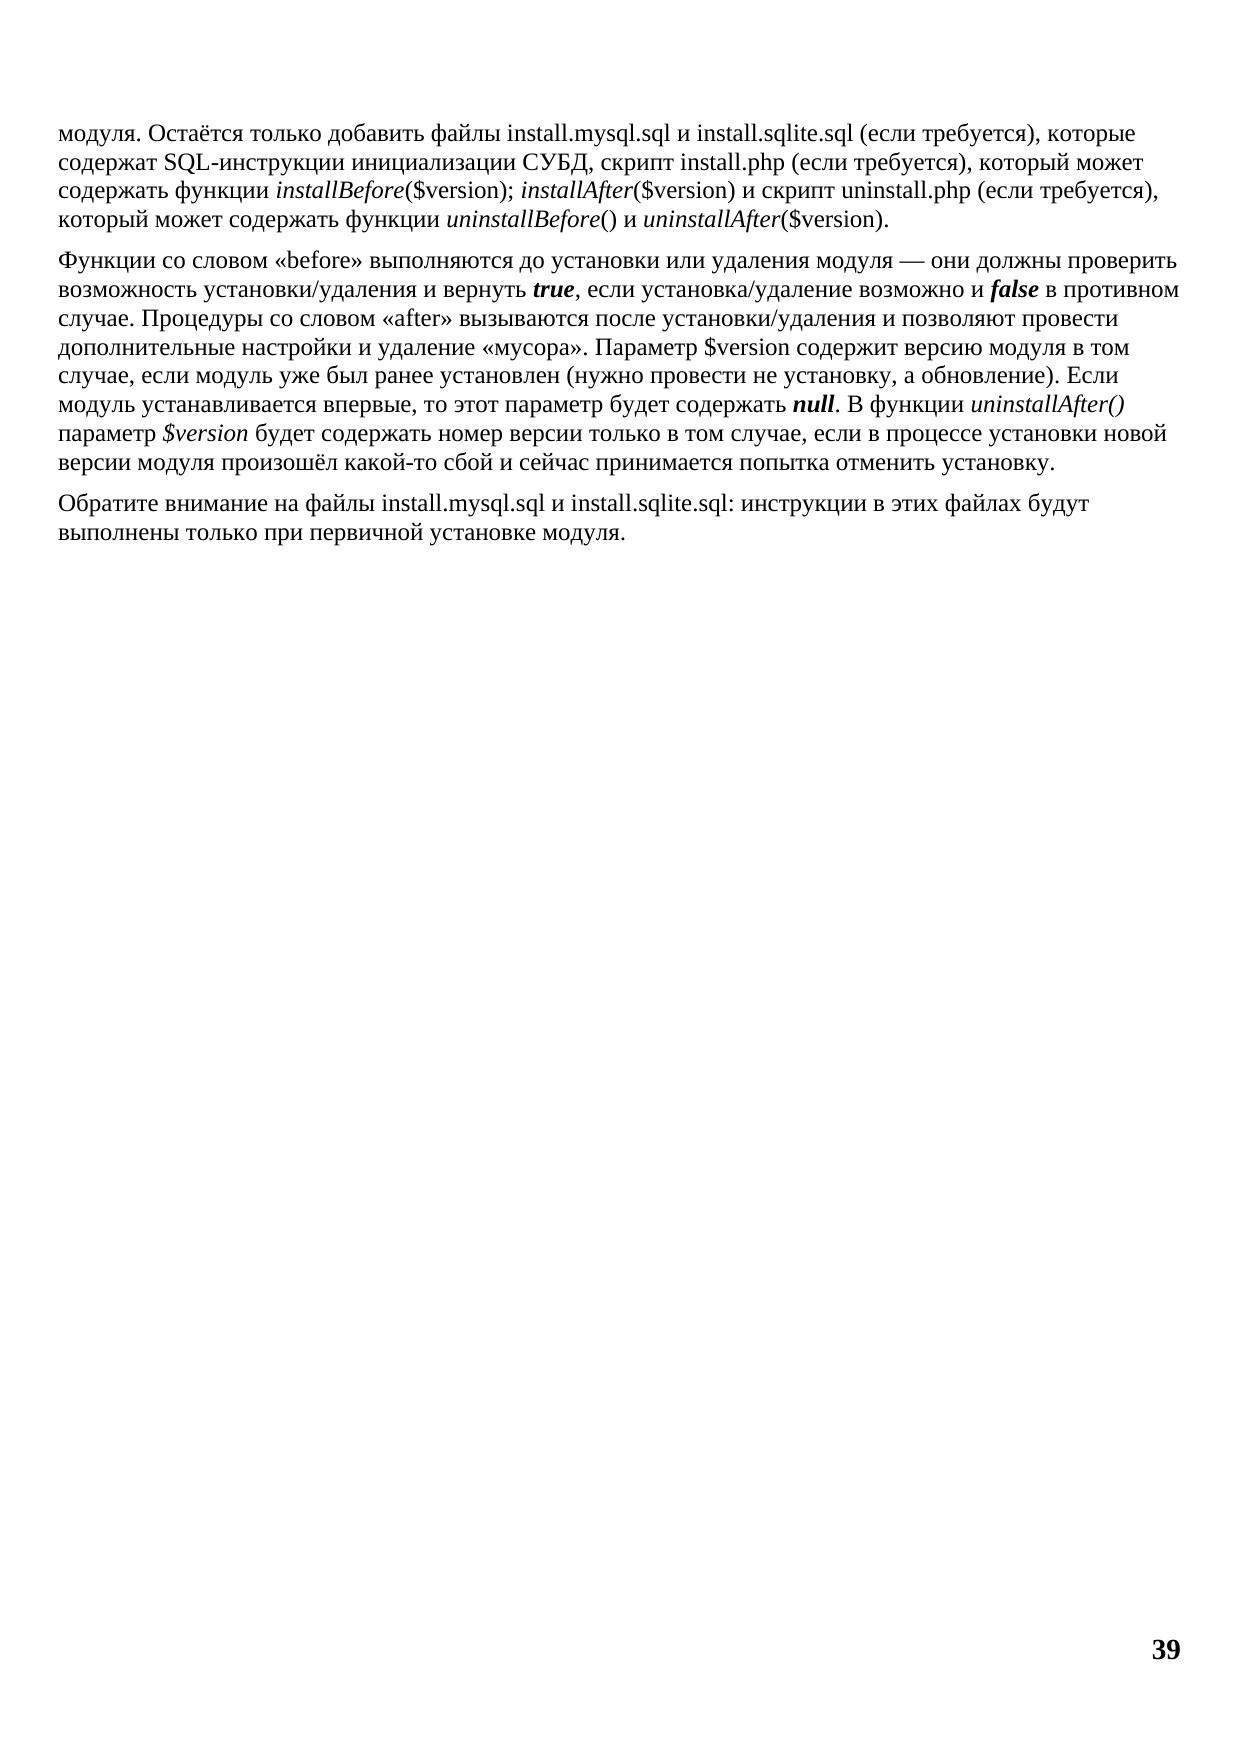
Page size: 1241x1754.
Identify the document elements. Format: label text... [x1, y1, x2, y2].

text Функции со словом «before» выполняются до установки или удаления модуля — они должны проверить возможность установки/удаления и вернуть true, если установка/удаление возможно и false в противном случае. Процедуры со словом «after» вызываются после установки/удаления и позволяют провести дополнительные настройки и удаление «мусора». Параметр $version содержит версию модуля в том случае, если модуль уже был ранее установлен (нужно провести не установку, а обновление). Если модуль устанавливается впервые, то этот параметр будет содержать null. В функции uninstallAfter() параметр $version будет содержать номер версии только в том случае, если в процессе установки новой версии модуля произошёл какой-то сбой и сейчас принимается попытка отменить установку. [58, 246, 1181, 476]
text модуля. Остаётся только добавить файлы install.mysql.sql и install.sqlite.sql (если требуется), которые содержат SQL-инструкции инициализации СУБД, скрипт install.php (если требуется), который может содержать функции installBefore($version); installAfter($version) и скрипт uninstall.php (если требуется), который может содержать функции uninstallBefore() и uninstallAfter($version). [58, 118, 1181, 233]
text Обратите внимание на файлы install.mysql.sql и install.sqlite.sql: инструкции в этих файлах будут выполнены только при первичной установке модуля. [58, 488, 1181, 546]
